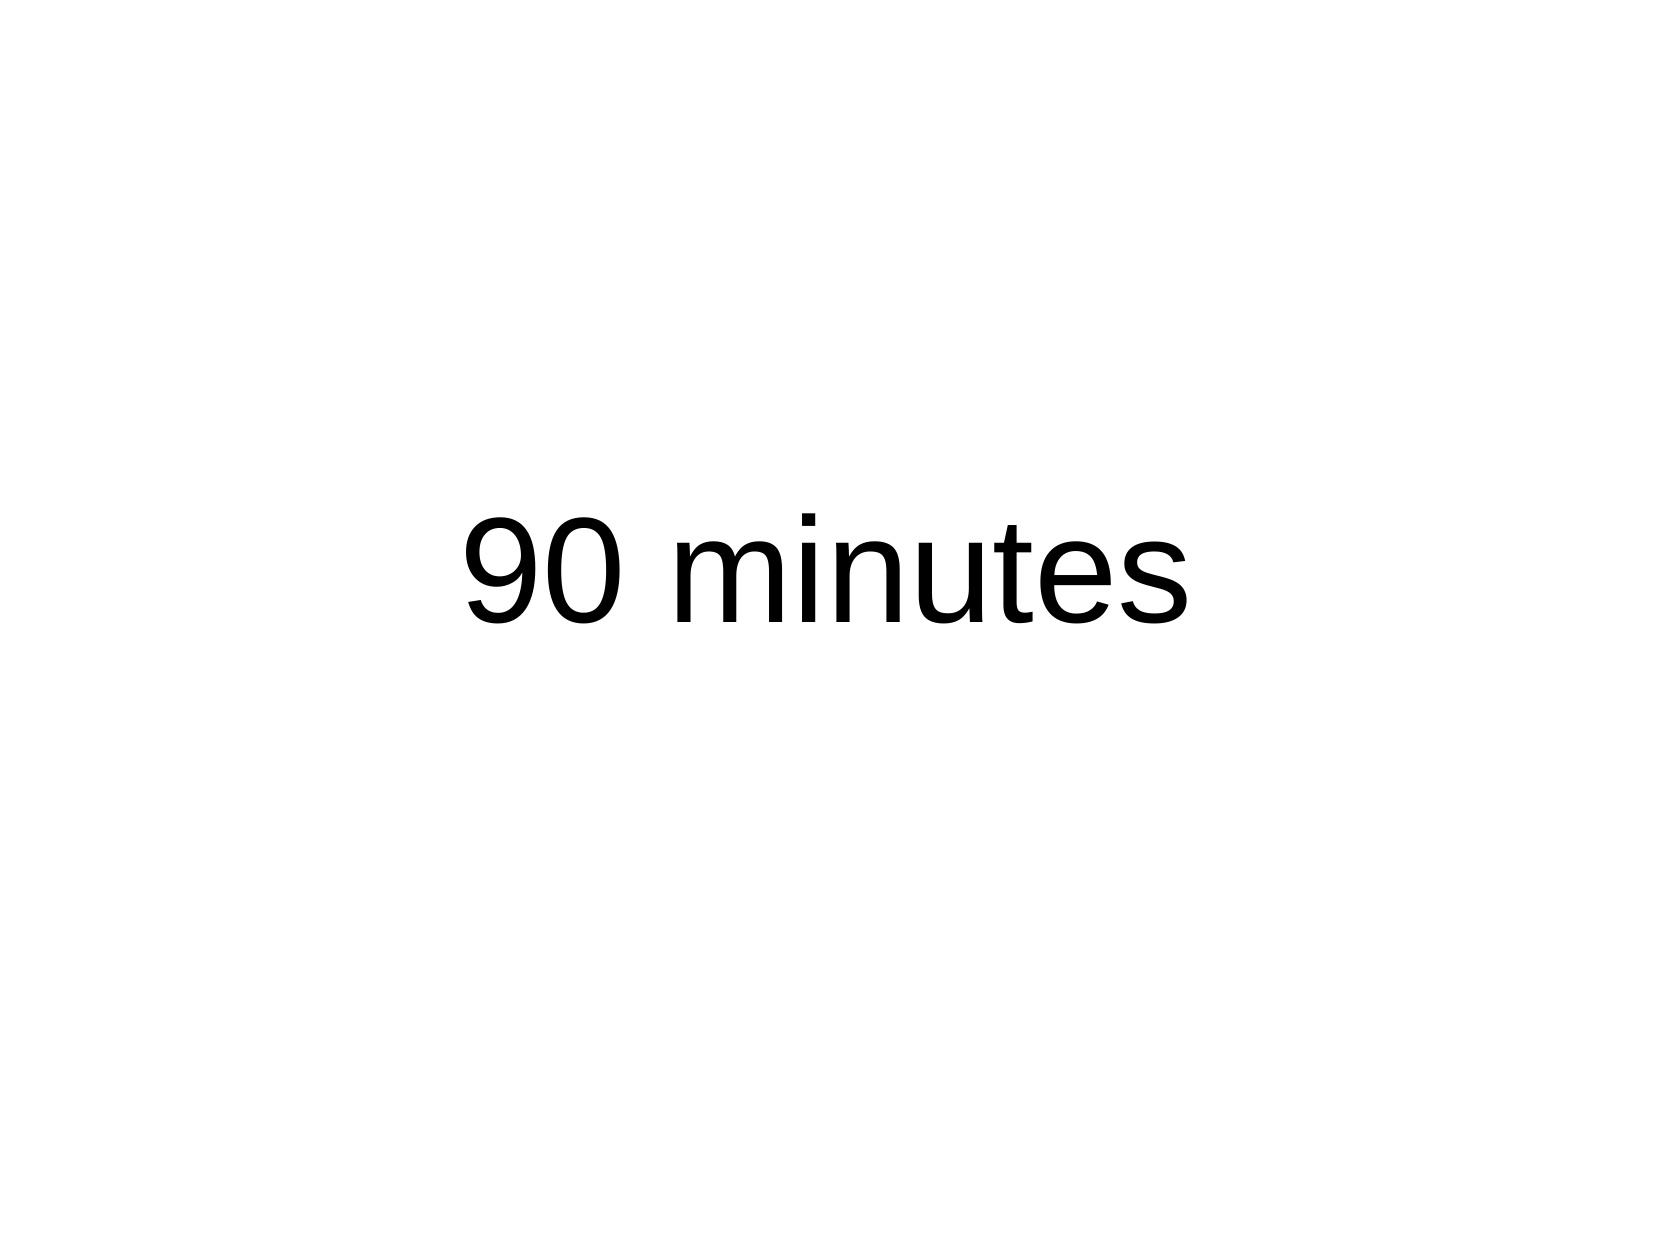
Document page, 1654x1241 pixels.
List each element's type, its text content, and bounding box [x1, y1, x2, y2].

title 90 minutes [82, 49, 1571, 1093]
